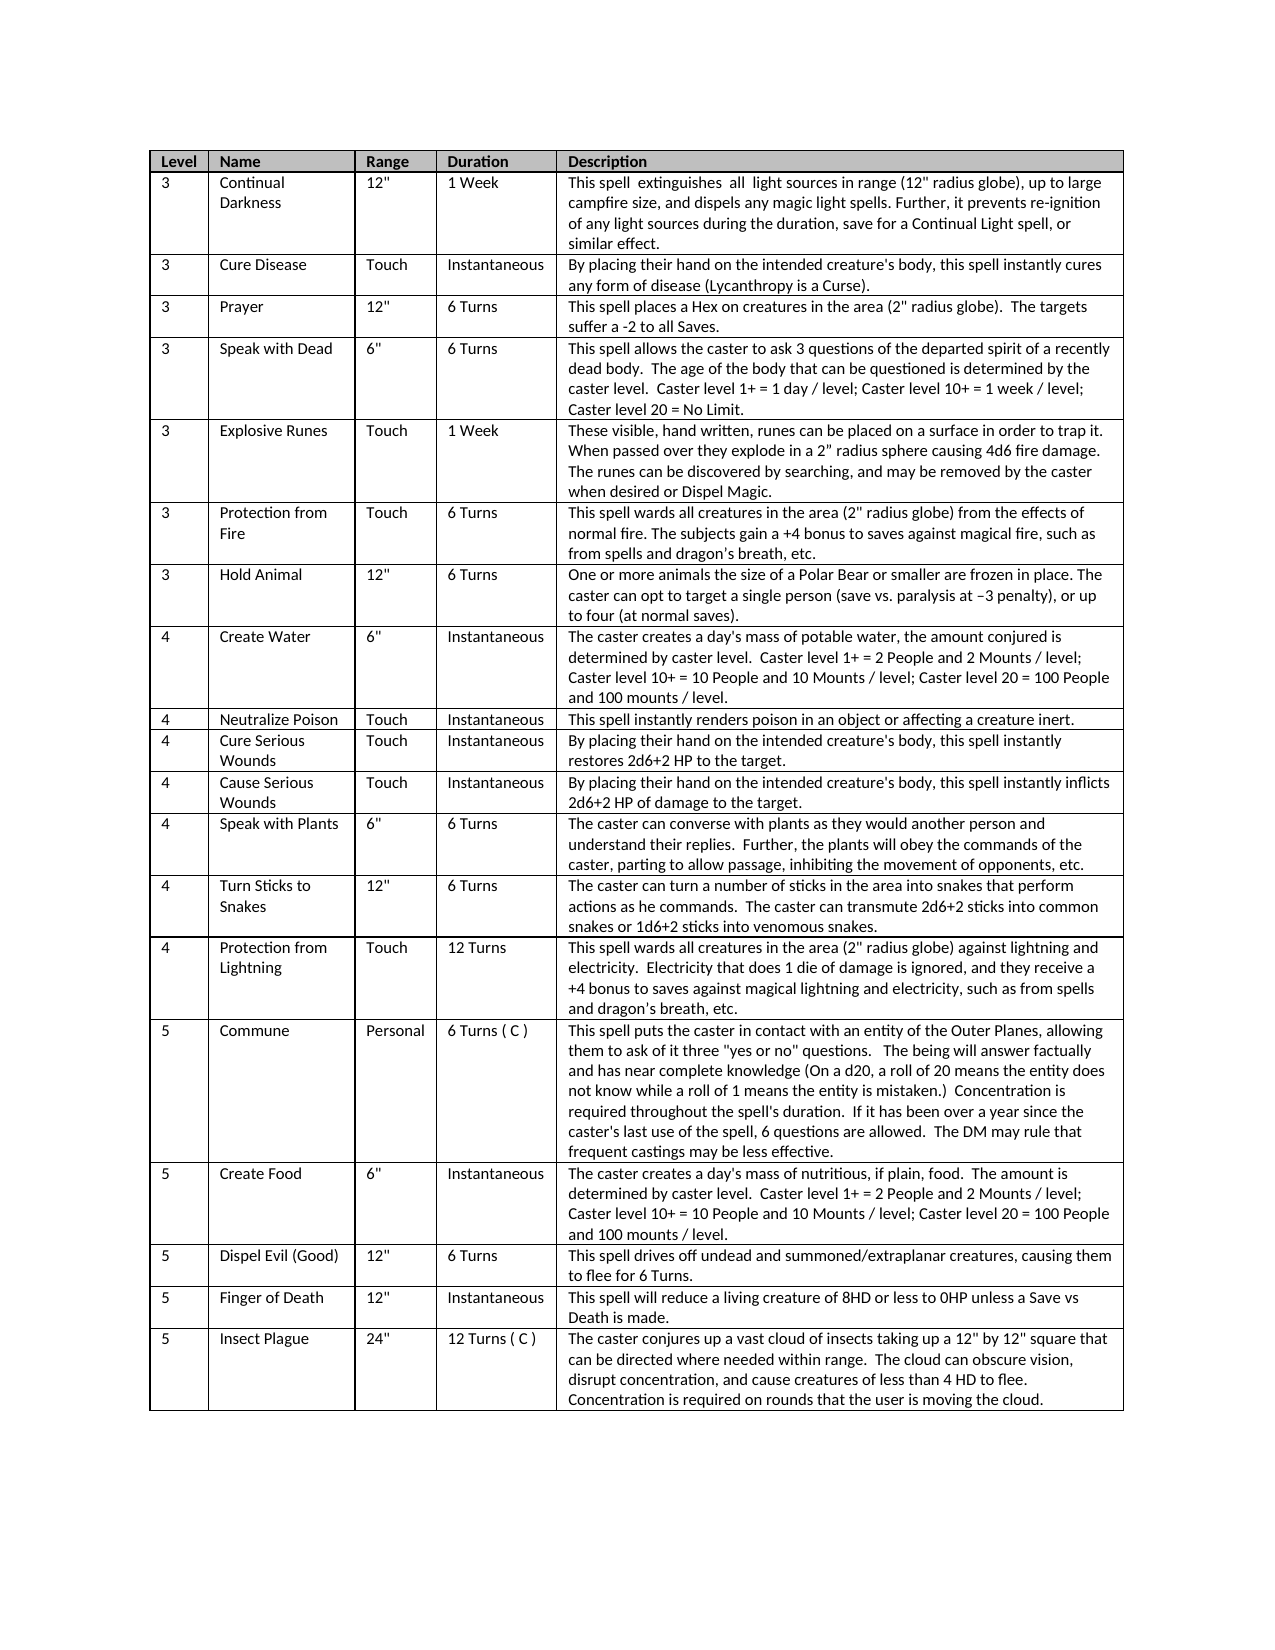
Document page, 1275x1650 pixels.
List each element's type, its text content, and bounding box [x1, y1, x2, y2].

table_cell This spell instantly renders poison in an object or affecting a creature inert. [557, 709, 1123, 729]
table_cell 6 Turns [437, 503, 556, 563]
table_cell Turn Sticks to Snakes [209, 876, 354, 936]
table_cell Create Water [209, 627, 354, 708]
table_cell Cure Serious Wounds [209, 730, 354, 771]
table_cell 6 Turns ( C ) [437, 1020, 556, 1162]
table_cell 6 Turns [437, 1245, 556, 1286]
table_cell Touch [356, 730, 436, 771]
table_cell By placing their hand on the intended creature's body, this spell instantly restores 2d6+2 HP to the target. [557, 730, 1123, 771]
table_cell 12" [356, 1287, 436, 1328]
table_cell 6 Turns [437, 876, 556, 936]
table_cell The caster can converse with plants as they would another person and understand their replies. Further, the plants will obey the commands of the caster, parting to allow passage, inhibiting the movement of opponents, etc. [557, 814, 1123, 874]
table_cell This spell wards all creatures in the area (2" radius globe) from the effects of normal fire. The subjects gain a +4 bonus to saves against magical fire, such as from spells and dragon’s breath, etc. [557, 503, 1123, 563]
table_cell 6" [356, 627, 436, 708]
table_cell 3 [151, 173, 208, 254]
table_cell These visible, hand written, runes can be placed on a surface in order to trap it. When passed over they explode in a 2” radius sphere causing 4d6 fire damage. The runes can be discovered by searching, and may be removed by the caster when desired or Dispel Magic. [557, 420, 1123, 502]
table_header Level [151, 151, 208, 171]
table_cell 12 Turns ( C ) [437, 1329, 556, 1410]
table_header Name [209, 151, 354, 171]
table_cell This spell wards all creatures in the area (2" radius globe) against lightning and electricity. Electricity that does 1 die of damage is ignored, and they receive a +4 bonus to saves against magical lightning and electricity, such as from spells and dragon’s breath, etc. [557, 938, 1123, 1019]
table_cell Touch [356, 938, 436, 1019]
table_cell Protection from Fire [209, 503, 354, 563]
table_cell 3 [151, 503, 208, 563]
table_cell Insect Plague [209, 1329, 354, 1410]
table_cell 6" [356, 1163, 436, 1244]
table_cell Instantaneous [437, 772, 556, 812]
table_cell 6 Turns [437, 296, 556, 337]
table_cell 3 [151, 565, 208, 626]
table_cell Instantaneous [437, 1163, 556, 1244]
table_cell The caster can turn a number of sticks in the area into snakes that perform actions as he commands. The caster can transmute 2d6+2 sticks into common snakes or 1d6+2 sticks into venomous snakes. [557, 876, 1123, 936]
table_cell This spell extinguishes all light sources in range (12" radius globe), up to large campfire size, and dispels any magic light spells. Further, it prevents re-ignition of any light sources during the duration, save for a Continual Light spell, or similar effect. [557, 173, 1123, 254]
table_cell 4 [151, 709, 208, 729]
table_cell Instantaneous [437, 1287, 556, 1328]
table_cell Dispel Evil (Good) [209, 1245, 354, 1286]
table_cell By placing their hand on the intended creature's body, this spell instantly inflicts 2d6+2 HP of damage to the target. [557, 772, 1123, 812]
table_cell 5 [151, 1329, 208, 1410]
table_cell 4 [151, 627, 208, 708]
table_header Range [356, 151, 436, 171]
table_cell 6" [356, 338, 436, 419]
table_cell 5 [151, 1020, 208, 1162]
table_cell Finger of Death [209, 1287, 354, 1328]
table_cell Explosive Runes [209, 420, 354, 502]
table_cell One or more animals the size of a Polar Bear or smaller are frozen in place. The caster can opt to target a single person (save vs. paralysis at –3 penalty), or up to four (at normal saves). [557, 565, 1123, 626]
table_cell 1 Week [437, 420, 556, 502]
table_cell Neutralize Poison [209, 709, 354, 729]
table_cell The caster creates a day's mass of nutritious, if plain, food. The amount is determined by caster level. Caster level 1+ = 2 People and 2 Mounts / level; Caster level 10+ = 10 People and 10 Mounts / level; Caster level 20 = 100 People and 100 mounts / level. [557, 1163, 1123, 1244]
table_cell Create Food [209, 1163, 354, 1244]
table_cell 12" [356, 173, 436, 254]
table_cell 12" [356, 1245, 436, 1286]
table_cell This spell drives off undead and summoned/extraplanar creatures, causing them to flee for 6 Turns. [557, 1245, 1123, 1286]
table_cell Instantaneous [437, 627, 556, 708]
table_cell Touch [356, 420, 436, 502]
table_cell 3 [151, 338, 208, 419]
table_cell 1 Week [437, 173, 556, 254]
table_cell Instantaneous [437, 709, 556, 729]
table_cell The caster creates a day's mass of potable water, the amount conjured is determined by caster level. Caster level 1+ = 2 People and 2 Mounts / level; Caster level 10+ = 10 People and 10 Mounts / level; Caster level 20 = 100 People and 100 mounts / level. [557, 627, 1123, 708]
table_cell 5 [151, 1287, 208, 1328]
table_cell Continual Darkness [209, 173, 354, 254]
table_cell Speak with Plants [209, 814, 354, 874]
table_header Description [557, 151, 1123, 171]
table_cell 5 [151, 1245, 208, 1286]
table_cell 4 [151, 876, 208, 936]
table_cell Personal [356, 1020, 436, 1162]
table_cell 6" [356, 814, 436, 874]
table_cell 4 [151, 730, 208, 771]
table_cell 6 Turns [437, 338, 556, 419]
table_cell Instantaneous [437, 730, 556, 771]
table_cell Touch [356, 255, 436, 295]
table_cell 5 [151, 1163, 208, 1244]
table_cell Cause Serious Wounds [209, 772, 354, 812]
table_cell Instantaneous [437, 255, 556, 295]
table_cell 6 Turns [437, 814, 556, 874]
table_cell Cure Disease [209, 255, 354, 295]
table_cell 6 Turns [437, 565, 556, 626]
table_cell 3 [151, 420, 208, 502]
table_cell 4 [151, 814, 208, 874]
table_cell 12 Turns [437, 938, 556, 1019]
table_cell Touch [356, 772, 436, 812]
table_cell Protection from Lightning [209, 938, 354, 1019]
table_cell 12" [356, 296, 436, 337]
table_cell Commune [209, 1020, 354, 1162]
table_cell 12" [356, 876, 436, 936]
table_cell The caster conjures up a vast cloud of insects taking up a 12" by 12" square that can be directed where needed within range. The cloud can obscure vision, disrupt concentration, and cause creatures of less than 4 HD to flee. Concentration is required on rounds that the user is moving the cloud. [557, 1329, 1123, 1410]
table_cell By placing their hand on the intended creature's body, this spell instantly cures any form of disease (Lycanthropy is a Curse). [557, 255, 1123, 295]
table_cell Hold Animal [209, 565, 354, 626]
table_cell 4 [151, 772, 208, 812]
table_cell 24" [356, 1329, 436, 1410]
table_cell This spell puts the caster in contact with an entity of the Outer Planes, allowing them to ask of it three "yes or no" questions. The being will answer factually and has near complete knowledge (On a d20, a roll of 20 means the entity does not know while a roll of 1 means the entity is mistaken.) Concentration is required throughout the spell's duration. If it has been over a year since the caster's last use of the spell, 6 questions are allowed. The DM may rule that frequent castings may be less effective. [557, 1020, 1123, 1162]
table_cell 4 [151, 938, 208, 1019]
table_cell Prayer [209, 296, 354, 337]
table_cell This spell places a Hex on creatures in the area (2" radius globe). The targets suffer a -2 to all Saves. [557, 296, 1123, 337]
table_cell Touch [356, 709, 436, 729]
table_cell Touch [356, 503, 436, 563]
table_header Duration [437, 151, 556, 171]
table_cell 3 [151, 255, 208, 295]
table_cell This spell will reduce a living creature of 8HD or less to 0HP unless a Save vs Death is made. [557, 1287, 1123, 1328]
table_cell Speak with Dead [209, 338, 354, 419]
table_cell 12" [356, 565, 436, 626]
table_cell 3 [151, 296, 208, 337]
table_cell This spell allows the caster to ask 3 questions of the departed spirit of a recently dead body. The age of the body that can be questioned is determined by the caster level. Caster level 1+ = 1 day / level; Caster level 10+ = 1 week / level; Caster level 20 = No Limit. [557, 338, 1123, 419]
